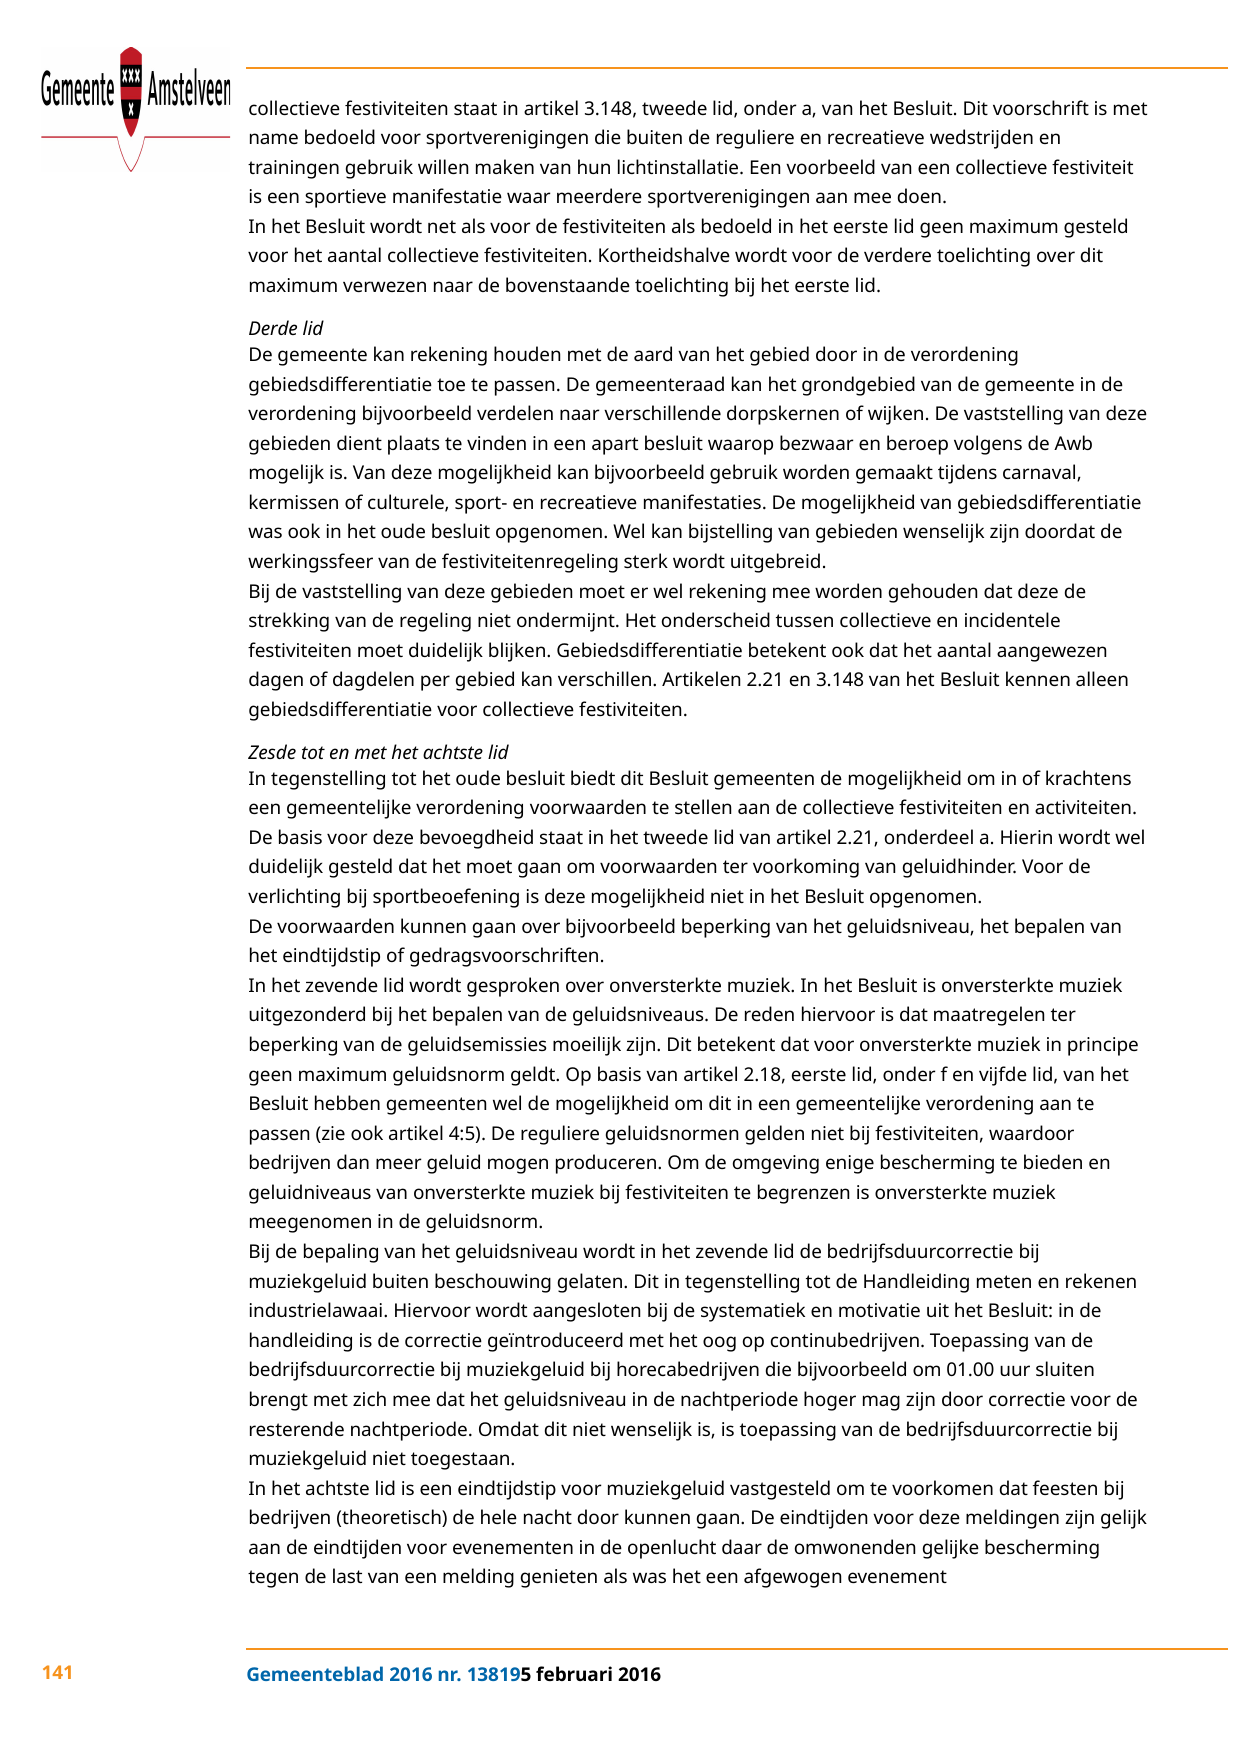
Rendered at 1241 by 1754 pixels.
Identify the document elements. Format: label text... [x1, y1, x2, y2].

text De gemeente kan rekening houden met de aard van het gebied door in de verordening gebiedsdifferentiatie toe te passen. De gemeenteraad kan het grondgebied van de gemeente in de verordening bijvoorbeeld verdelen naar verschillende dorpskernen of wijken. De vaststelling van deze gebieden dient plaats te vinden in een apart besluit waarop bezwaar en beroep volgens de Awb mogelijk is. Van deze mogelijkheid kan bijvoorbeeld gebruik worden gemaakt tijdens carnaval, kermissen of culturele, sport- en recreatieve manifestaties. De mogelijkheid van gebiedsdifferentiatie was ook in het oude besluit opgenomen. Wel kan bijstelling van gebieden wenselijk zijn doordat de werkingssfeer van de festiviteitenregeling sterk wordt uitgebreid. [248, 341, 1152, 574]
text Derde lid [248, 315, 1152, 341]
text Zesde tot en met het achtste lid [248, 739, 1152, 765]
text In tegenstelling tot het oude besluit biedt dit Besluit gemeenten de mogelijkheid om in of krachtens een gemeentelijke verordening voorwaarden te stellen aan de collectieve festiviteiten en activiteiten. De basis voor deze bevoegdheid staat in het tweede lid van artikel 2.21, onderdeel a. Hierin wordt wel duidelijk gesteld dat het moet gaan om voorwaarden ter voorkoming van geluidhinder. Voor de verlichting bij sportbeoefening is deze mogelijkheid niet in het Besluit opgenomen. [248, 765, 1152, 909]
text Bij de bepaling van het geluidsniveau wordt in het zevende lid de bedrijfsduurcorrectie bij muziekgeluid buiten beschouwing gelaten. Dit in tegenstelling tot de Handleiding meten en rekenen industrielawaai. Hiervoor wordt aangesloten bij de systematiek en motivatie uit het Besluit: in de handleiding is de correctie geïntroduceerd met het oog op continubedrijven. Toepassing van de bedrijfsduurcorrectie bij muziekgeluid bij horecabedrijven die bijvoorbeeld om 01.00 uur sluiten brengt met zich mee dat het geluidsniveau in de nachtperiode hoger mag zijn door correctie voor de resterende nachtperiode. Omdat dit niet wenselijk is, is toepassing van de bedrijfsduurcorrectie bij muziekgeluid niet toegestaan. [248, 1238, 1152, 1471]
text De voorwaarden kunnen gaan over bijvoorbeeld beperking van het geluidsniveau, het bepalen van het eindtijdstip of gedragsvoorschriften. [248, 913, 1152, 968]
text In het Besluit wordt net als voor de festiviteiten als bedoeld in het eerste lid geen maximum gesteld voor het aantal collectieve festiviteiten. Kortheidshalve wordt voor de verdere toelichting over dit maximum verwezen naar de bovenstaande toelichting bij het eerste lid. [248, 213, 1152, 298]
text collectieve festiviteiten staat in artikel 3.148, tweede lid, onder a, van het Besluit. Dit voorschrift is met name bedoeld voor sportverenigingen die buiten de reguliere en recreatieve wedstrijden en trainingen gebruik willen maken van hun lichtinstallatie. Een voorbeeld van een collectieve festiviteit is een sportieve manifestatie waar meerdere sportverenigingen aan mee doen. [248, 95, 1152, 209]
text In het achtste lid is een eindtijdstip voor muziekgeluid vastgesteld om te voorkomen dat feesten bij bedrijven (theoretisch) de hele nacht door kunnen gaan. De eindtijden voor deze meldingen zijn gelijk aan de eindtijden voor evenementen in de openlucht daar de omwonenden gelijke bescherming tegen de last van een melding genieten als was het een afgewogen evenement [248, 1475, 1152, 1589]
text Bij de vaststelling van deze gebieden moet er wel rekening mee worden gehouden dat deze de strekking van de regeling niet ondermijnt. Het onderscheid tussen collectieve en incidentele festiviteiten moet duidelijk blijken. Gebiedsdifferentiatie betekent ook dat het aantal aangewezen dagen of dagdelen per gebied kan verschillen. Artikelen 2.21 en 3.148 van het Besluit kennen alleen gebiedsdifferentiatie voor collectieve festiviteiten. [248, 578, 1152, 722]
text In het zevende lid wordt gesproken over onversterkte muziek. In het Besluit is onversterkte muziek uitgezonderd bij het bepalen van de geluidsniveaus. De reden hiervoor is dat maatregelen ter beperking van de geluidsemissies moeilijk zijn. Dit betekent dat voor onversterkte muziek in principe geen maximum geluidsnorm geldt. Op basis van artikel 2.18, eerste lid, onder f en vijfde lid, van het Besluit hebben gemeenten wel de mogelijkheid om dit in een gemeentelijke verordening aan te passen (zie ook artikel 4:5). De reguliere geluidsnormen gelden niet bij festiviteiten, waardoor bedrijven dan meer geluid mogen produceren. Om de omgeving enige bescherming te bieden en geluidniveaus van onversterkte muziek bij festiviteiten te begrenzen is onversterkte muziek meegenomen in de geluidsnorm. [248, 972, 1152, 1234]
picture [41, 47, 231, 172]
